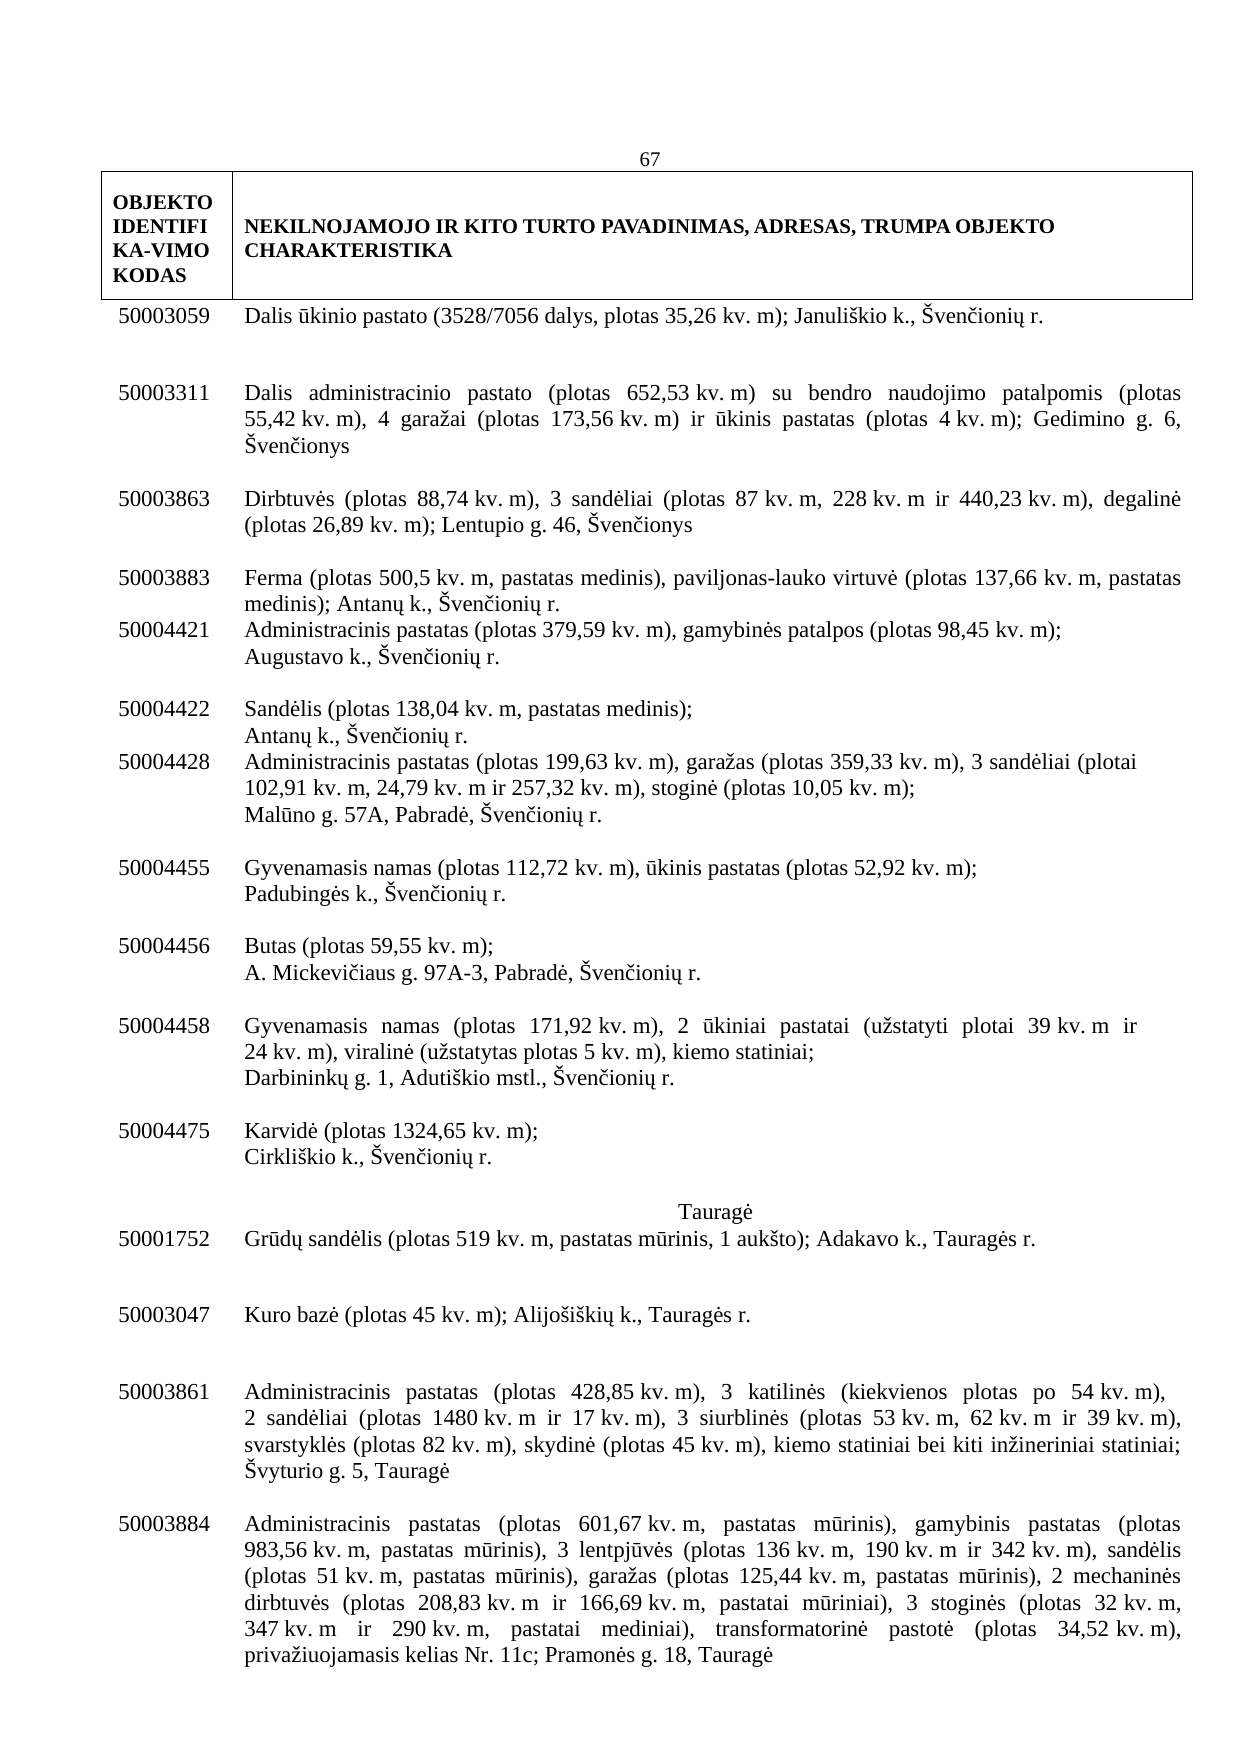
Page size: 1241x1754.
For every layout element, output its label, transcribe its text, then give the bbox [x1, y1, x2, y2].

table_cell Gyvenamasis namas (plotas 112,72 kv. m), ūkinis pastatas (plotas 52,92 kv. m); Padubingės k., Švenčionių r. [233, 854, 1148, 906]
table_cell 50004428 [101, 748, 233, 827]
table_cell [101, 1483, 1198, 1510]
table_cell [1148, 616, 1192, 669]
table_cell [1148, 1117, 1192, 1170]
table_cell [101, 827, 1198, 853]
table_cell Ferma (plotas 500,5 kv. m, pastatas medinis), paviljonas-lauko virtuvė (plotas 137,66 kv. m, pastatas medinis); Antanų k., Švenčionių r. [233, 564, 1192, 616]
table_cell [1148, 1012, 1192, 1091]
table_cell [1193, 1012, 1198, 1091]
table_cell 50003059 [101, 303, 233, 353]
table_cell Gyvenamasis namas (plotas 171,92 kv. m), 2 ūkiniai pastatai (užstatyti plotai 39 kv. m ir 24 kv. m), viralinė (užstatytas plotas 5 kv. m), kiemo statiniai; Darbininkų g. 1, Adutiškio mstl., Švenčionių r. [233, 1012, 1148, 1091]
table_cell [101, 1275, 1198, 1301]
table_cell Administracinis pastatas (plotas 601,67 kv. m, pastatas mūrinis), gamybinis pastatas (plotas 983,56 kv. m, pastatas mūrinis), 3 lentpjūvės (plotas 136 kv. m, 190 kv. m ir 342 kv. m), sandėlis (plotas 51 kv. m, pastatas mūrinis), garažas (plotas 125,44 kv. m, pastatas mūrinis), 2 mechaninės dirbtuvės (plotas 208,83 kv. m ir 166,69 kv. m, pastatai mūriniai), 3 stoginės (plotas 32 kv. m, 347 kv. m ir 290 kv. m, pastatai mediniai), transformatorinė pastotė (plotas 34,52 kv. m), privažiuojamasis kelias Nr. 11c; Pramonės g. 18, Tauragė [233, 1510, 1192, 1668]
table_cell [1193, 379, 1198, 458]
table_cell 50004456 [101, 933, 233, 985]
table_cell 50004475 [101, 1117, 233, 1170]
table_cell [1193, 933, 1198, 985]
table_cell [1193, 1378, 1198, 1483]
table_cell Dalis administracinio pastato (plotas 652,53 kv. m) su bendro naudojimo patalpomis (plotas 55,42 kv. m), 4 garažai (plotas 173,56 kv. m) ir ūkinis pastatas (plotas 4 kv. m); Gedimino g. 6, Švenčionys [233, 379, 1192, 458]
table_cell 50003863 [101, 485, 233, 537]
table_cell [101, 669, 1198, 695]
table_cell 50001752 [101, 1225, 233, 1275]
table_cell [1193, 1225, 1198, 1275]
table_cell 50003861 [101, 1378, 233, 1483]
table_cell [1193, 854, 1198, 906]
table_cell Administracinis pastatas (plotas 379,59 kv. m), gamybinės patalpos (plotas 98,45 kv. m); Augustavo k., Švenčionių r. [233, 616, 1148, 669]
table_cell Administracinis pastatas (plotas 199,63 kv. m), garažas (plotas 359,33 kv. m), 3 sandėliai (plotai 102,91 kv. m, 24,79 kv. m ir 257,32 kv. m), stoginė (plotas 10,05 kv. m); Malūno g. 57A, Pabradė, Švenčionių r. [233, 748, 1148, 827]
table_cell [101, 1668, 1198, 1694]
table_cell [1193, 564, 1198, 616]
table_cell Dalis ūkinio pastato (3528/7056 dalys, plotas 35,26 kv. m); Januliškio k., Švenčionių r. [233, 303, 1192, 353]
table_cell [101, 1198, 233, 1224]
table_cell 50004455 [101, 854, 233, 906]
table_cell [101, 1170, 1198, 1196]
table_cell Tauragė [233, 1198, 1198, 1224]
table_cell [101, 906, 1198, 933]
table_cell Kuro bazė (plotas 45 kv. m); Alijošiškių k., Tauragės r. [233, 1301, 1192, 1352]
table_cell 50003884 [101, 1510, 233, 1668]
table_cell [101, 1091, 1198, 1117]
table_cell 50004421 [101, 616, 233, 669]
table_cell Grūdų sandėlis (plotas 519 kv. m, pastatas mūrinis, 1 aukšto); Adakavo k., Tauragės r. [233, 1225, 1192, 1275]
table_cell [1193, 485, 1198, 537]
table_cell [101, 353, 1198, 379]
table_cell Karvidė (plotas 1324,65 kv. m); Cirkliškio k., Švenčionių r. [233, 1117, 1148, 1170]
table_cell [1193, 616, 1198, 669]
table_cell [1193, 1301, 1198, 1352]
table_cell [1193, 695, 1198, 748]
table_cell [1148, 748, 1192, 827]
table_cell 50004422 [101, 695, 233, 748]
table_cell Administracinis pastatas (plotas 428,85 kv. m), 3 katilinės (kiekvienos plotas po 54 kv. m), 2 sandėliai (plotas 1480 kv. m ir 17 kv. m), 3 siurblinės (plotas 53 kv. m, 62 kv. m ir 39 kv. m), svarstyklės (plotas 82 kv. m), skydinė (plotas 45 kv. m), kiemo statiniai bei kiti inžineriniai statiniai; Švyturio g. 5, Tauragė [233, 1378, 1192, 1483]
table_cell Butas (plotas 59,55 kv. m); A. Mickevičiaus g. 97A-3, Pabradė, Švenčionių r. [233, 933, 1148, 985]
table_cell 50003047 [101, 1301, 233, 1352]
table_cell [1148, 695, 1192, 748]
table_cell [1193, 303, 1198, 353]
table_cell Dirbtuvės (plotas 88,74 kv. m), 3 sandėliai (plotas 87 kv. m, 228 kv. m ir 440,23 kv. m), degalinė (plotas 26,89 kv. m); Lentupio g. 46, Švenčionys [233, 485, 1192, 537]
table_cell 50004458 [101, 1012, 233, 1091]
table_cell [1193, 1117, 1198, 1170]
table_cell 50003883 [101, 564, 233, 616]
table_cell [101, 1352, 1198, 1378]
table_cell [101, 458, 1198, 484]
table_cell [1193, 1510, 1198, 1668]
table_cell [1148, 933, 1192, 985]
table_cell 50003311 [101, 379, 233, 458]
table_cell [101, 985, 1198, 1012]
table_cell Sandėlis (plotas 138,04 kv. m, pastatas medinis); Antanų k., Švenčionių r. [233, 695, 1148, 748]
table_cell [1148, 854, 1192, 906]
table_cell [101, 537, 1198, 564]
table_cell [1193, 748, 1198, 827]
